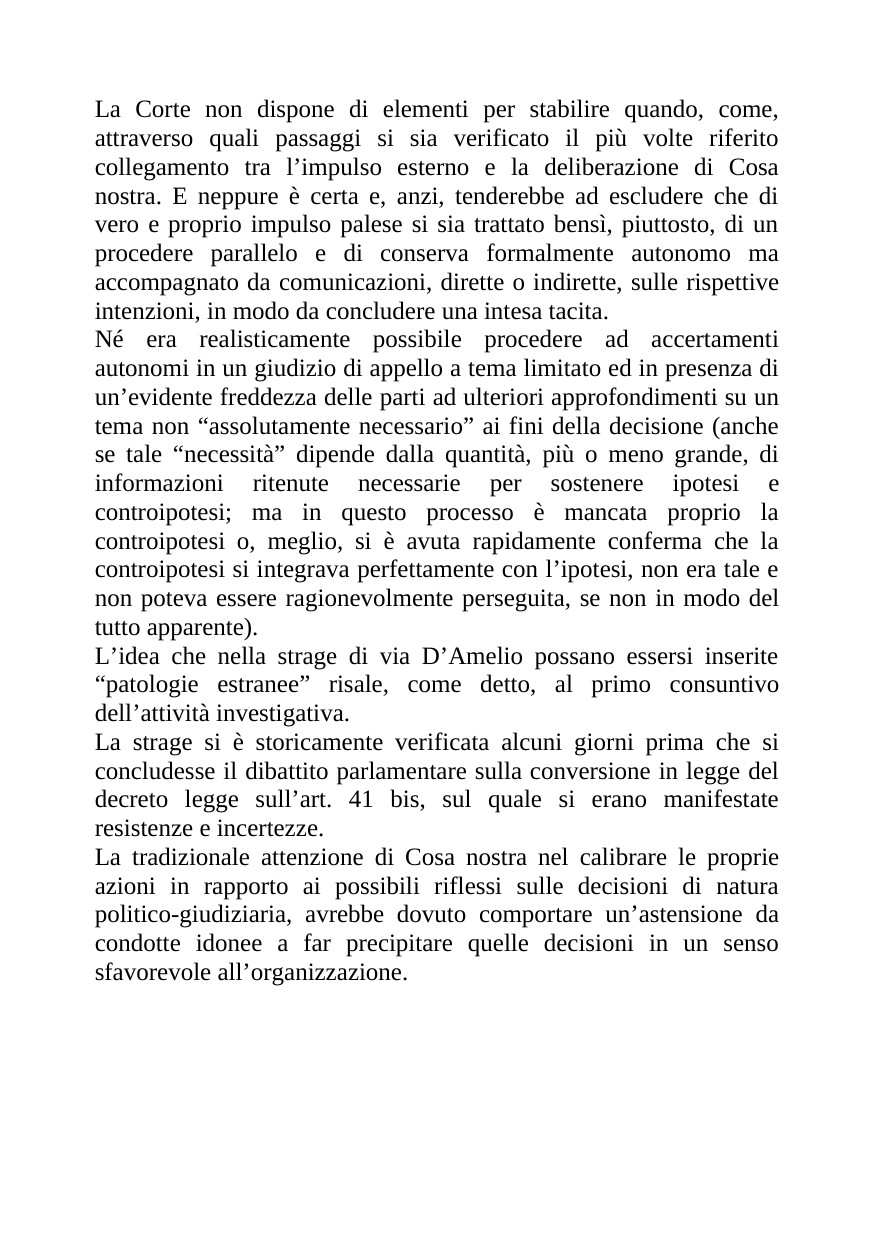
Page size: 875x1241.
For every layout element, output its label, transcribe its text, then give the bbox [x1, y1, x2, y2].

text La strage si è storicamente verificata alcuni giorni prima che si concludesse il dibattito parlamentare sulla conversione in legge del decreto legge sull’art. 41 bis, sul quale si erano manifestate resistenze e incertezze. [94, 727, 779, 842]
text La Corte non dispone di elementi per stabilire quando, come, attraverso quali passaggi si sia verificato il più volte riferito collegamento tra l’impulso esterno e la deliberazione di Cosa nostra. E neppure è certa e, anzi, tenderebbe ad escludere che di vero e proprio impulso palese si sia trattato bensì, piuttosto, di un procedere parallelo e di conserva formalmente autonomo ma accompagnato da comunicazioni, dirette o indirette, sulle rispettive intenzioni, in modo da concludere una intesa tacita. [94, 94, 779, 324]
text L’idea che nella strage di via D’Amelio possano essersi inserite “patologie estranee” risale, come detto, al primo consuntivo dell’attività investigativa. [94, 641, 779, 727]
text La tradizionale attenzione di Cosa nostra nel calibrare le proprie azioni in rapporto ai possibili riflessi sulle decisioni di natura politico-giudiziaria, avrebbe dovuto comportare un’astensione da condotte idonee a far precipitare quelle decisioni in un senso sfavorevole all’organizzazione. [94, 842, 779, 986]
text Né era realisticamente possibile procedere ad accertamenti autonomi in un giudizio di appello a tema limitato ed in presenza di un’evidente freddezza delle parti ad ulteriori approfondimenti su un tema non “assolutamente necessario” ai fini della decisione (anche se tale “necessità” dipende dalla quantità, più o meno grande, di informazioni ritenute necessarie per sostenere ipotesi e controipotesi; ma in questo processo è mancata proprio la controipotesi o, meglio, si è avuta rapidamente conferma che la controipotesi si integrava perfettamente con l’ipotesi, non era tale e non poteva essere ragionevolmente perseguita, se non in modo del tutto apparente). [94, 324, 779, 641]
